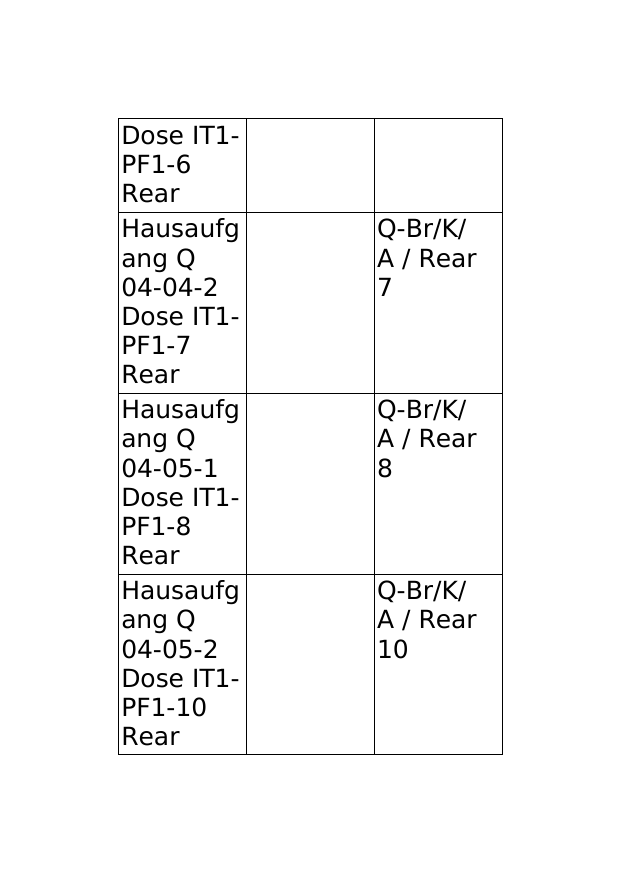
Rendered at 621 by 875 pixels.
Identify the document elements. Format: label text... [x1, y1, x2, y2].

table_cell Dose IT1-PF1-6 Rear [119, 119, 246, 212]
table_cell Q-Br/K/A / Rear 8 [375, 394, 502, 573]
table_cell [247, 575, 374, 754]
table_cell Q-Br/K/A / Rear 7 [375, 213, 502, 392]
table_cell [247, 119, 374, 212]
table_cell Hausaufgang Q 04-04-2 Dose IT1-PF1-7 Rear [119, 213, 246, 392]
table_cell Q-Br/K/A / Rear 10 [375, 575, 502, 754]
table_cell [375, 119, 502, 212]
table_cell [247, 394, 374, 573]
table_cell [247, 213, 374, 392]
table_cell Hausaufgang Q 04-05-1 Dose IT1-PF1-8 Rear [119, 394, 246, 573]
table_cell Hausaufgang Q 04-05-2 Dose IT1-PF1-10 Rear [119, 575, 246, 754]
